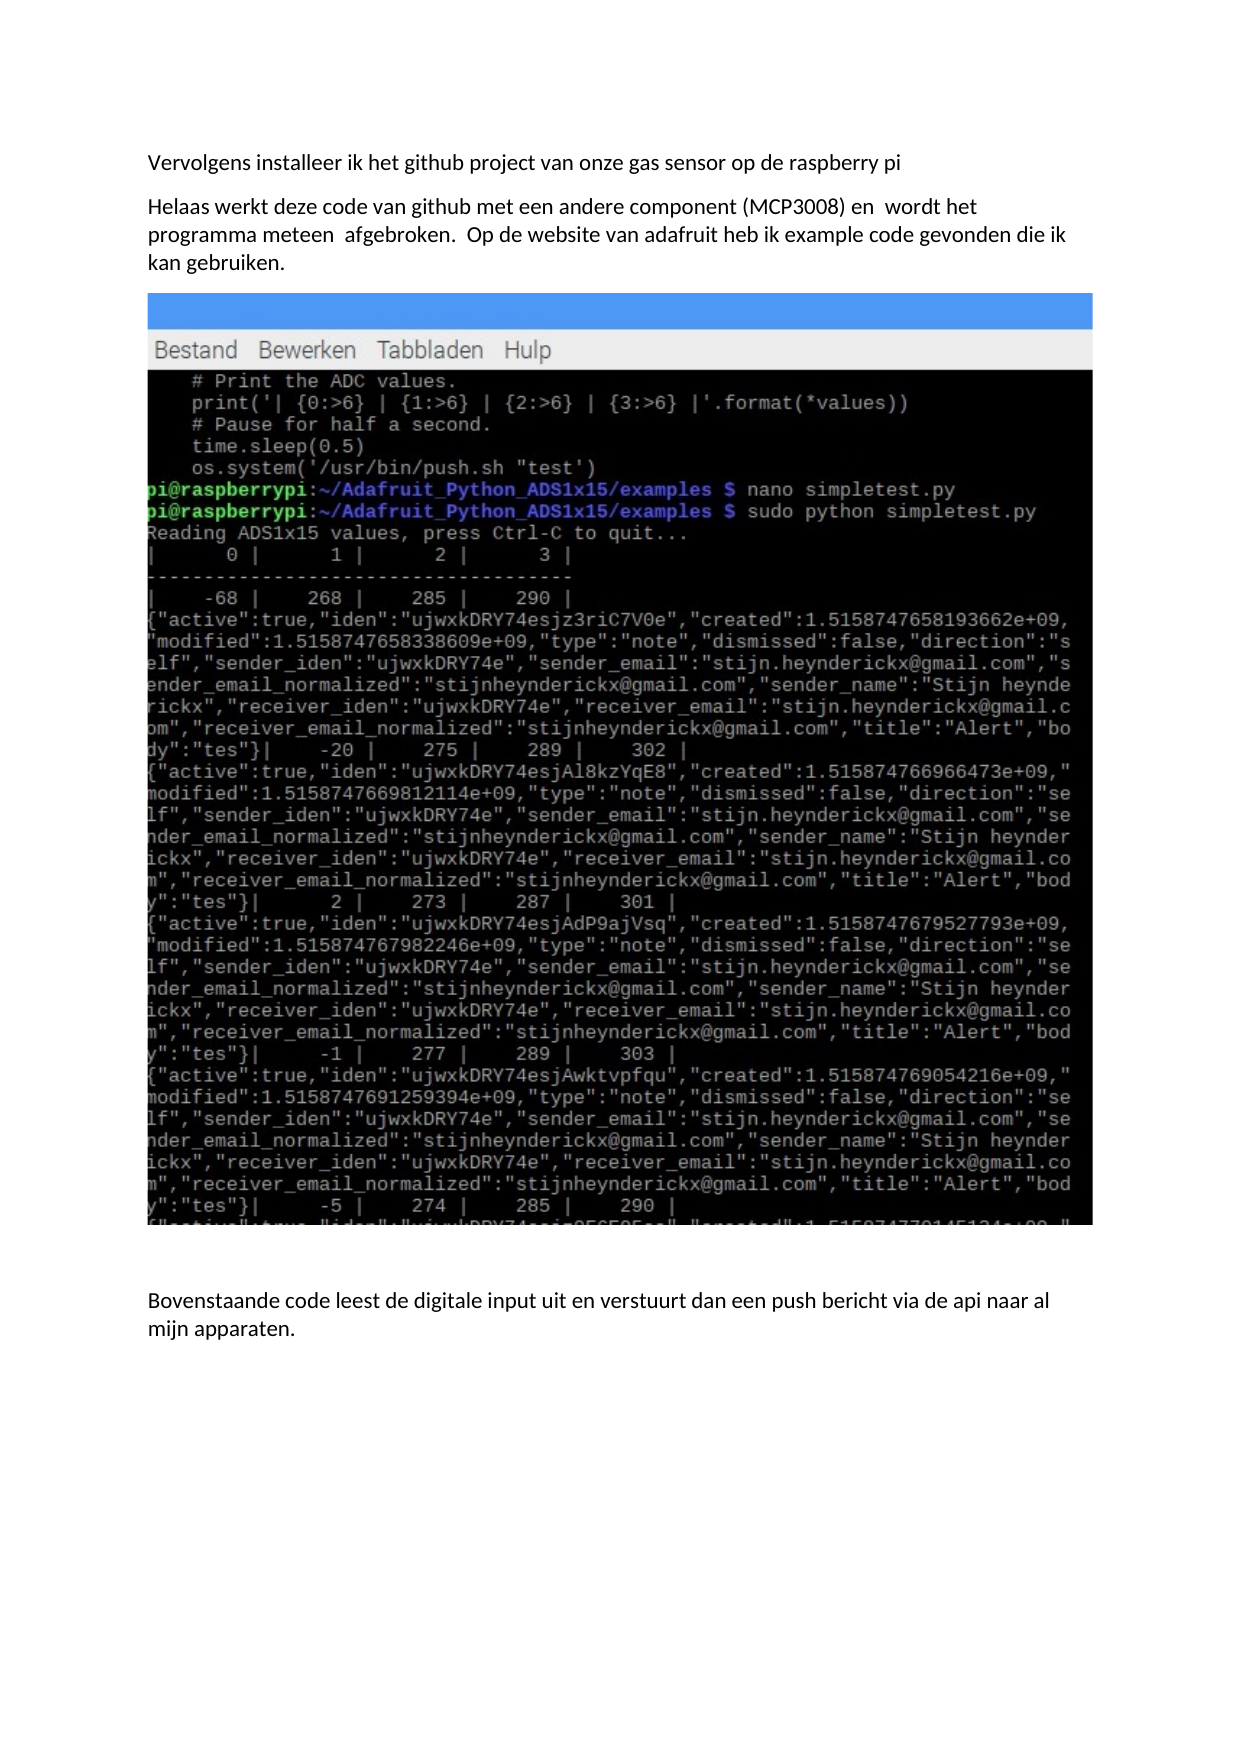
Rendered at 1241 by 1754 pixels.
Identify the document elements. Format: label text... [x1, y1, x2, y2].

text Vervolgens installeer ik het github project van onze gas sensor op de raspberry pi [148, 148, 1093, 176]
text Helaas werkt deze code van github met een andere component (MCP3008) en wordt het programma meteen afgebroken. Op de website van adafruit heb ik example code gevonden die ik kan gebruiken. [148, 192, 1093, 276]
text Bovenstaande code leest de digitale input uit en verstuurt dan een push bericht via de api naar al mijn apparaten. [148, 1286, 1093, 1342]
